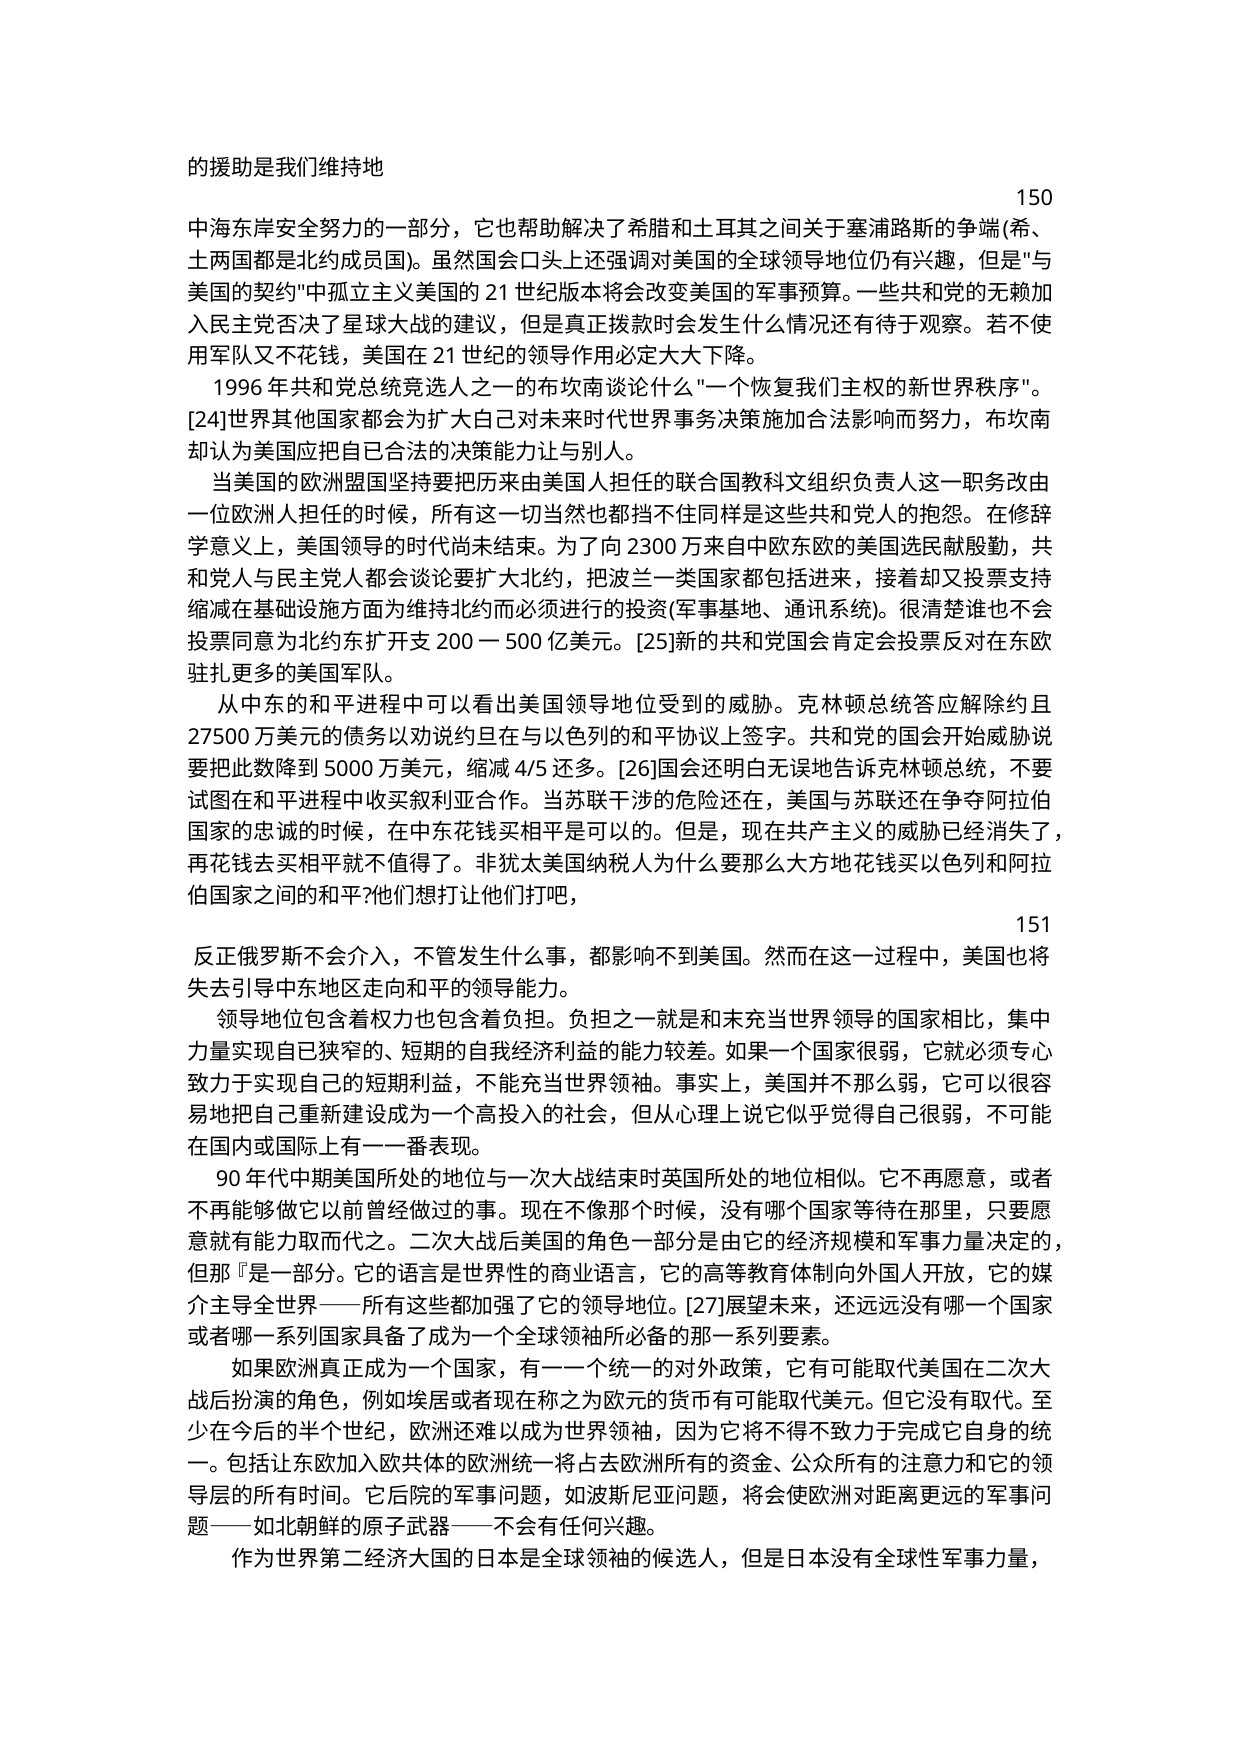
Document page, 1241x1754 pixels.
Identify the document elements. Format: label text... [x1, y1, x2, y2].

text 的援助是我们维持地 [187, 150, 1053, 182]
text 作为世界第二经济大国的日本是全球领袖的候选人，但是日本没有全球性军事力量， [187, 1541, 1053, 1573]
text 领导地位包含着权力也包含着负担。负担之一就是和末充当世界领导的国家相比，集中力量实现自已狭窄的、短期的自我经济利益的能力较差。如果一个国家很弱，它就必须专心致力于实现自己的短期利益，不能充当世界领袖。事实上，美国并不那么弱，它可以很容易地把自己重新建设成为一个高投入的社会，但从心理上说它似乎觉得自己很弱，不可能在国内或国际上有一一番表现。 [187, 1002, 1053, 1161]
text 从中东的和平进程中可以看出美国领导地位受到的威胁。克林顿总统答应解除约且27500万美元的债务以劝说约旦在与以色列的和平协议上签字。共和党的国会开始威胁说要把此数降到5000万美元，缩减4/5还多。[26]国会还明白无误地告诉克林顿总统，不要试图在和平进程中收买叙利亚合作。当苏联干涉的危险还在，美国与苏联还在争夺阿拉伯国家的忠诚的时候，在中东花钱买相平是可以的。但是，现在共产主义的威胁已经消失了，再花钱去买相平就不值得了。非犹太美国纳税人为什么要那么大方地花钱买以色列和阿拉伯国家之间的和平?他们想打让他们打吧， [187, 687, 1053, 909]
text 中海东岸安全努力的一部分，它也帮助解决了希腊和土耳其之间关于塞浦路斯的争端(希、土两国都是北约成员国)。虽然国会口头上还强调对美国的全球领导地位仍有兴趣，但是"与美国的契约"中孤立主义美国的21世纪版本将会改变美国的军事预算。一些共和党的无赖加入民主党否决了星球大战的建议，但是真正拨款时会发生什么情况还有待于观察。若不使用军队又不花钱，美国在21世纪的领导作用必定大大下降。 [187, 211, 1053, 370]
text 如果欧洲真正成为一个国家，有一一个统一的对外政策，它有可能取代美国在二次大战后扮演的角色，例如埃居或者现在称之为欧元的货币有可能取代美元。但它没有取代。至少在今后的半个世纪，欧洲还难以成为世界领袖，因为它将不得不致力于完成它自身的统一。包括让东欧加入欧共体的欧洲统一将占去欧洲所有的资金、公众所有的注意力和它的领导层的所有时间。它后院的军事问题，如波斯尼亚问题，将会使欧洲对距离更远的军事问题——如北朝鲜的原子武器——不会有任何兴趣。 [187, 1351, 1053, 1541]
text 151 [187, 909, 1053, 939]
text 反正俄罗斯不会介入，不管发生什么事，都影响不到美国。然而在这一过程中，美国也将失去引导中东地区走向和平的领导能力。 [187, 939, 1053, 1002]
text 投票同意为北约东扩开支200一500亿美元。[25]新的共和党国会肯定会投票反对在东欧驻扎更多的美国军队。 [187, 624, 1053, 687]
text 1996年共和党总统竞选人之一的布坎南谈论什么"一个恢复我们主权的新世界秩序"。[24]世界其他国家都会为扩大白己对未来时代世界事务决策施加合法影响而努力，布坎南却认为美国应把自已合法的决策能力让与别人。 [187, 370, 1053, 465]
text 150 [187, 182, 1053, 211]
text 90年代中期美国所处的地位与一次大战结束时英国所处的地位相似。它不再愿意，或者不再能够做它以前曾经做过的事。现在不像那个时候，没有哪个国家等待在那里，只要愿意就有能力取而代之。二次大战后美国的角色一部分是由它的经济规模和军事力量决定的，但那『是一部分。它的语言是世界性的商业语言，它的高等教育体制向外国人开放，它的媒介主导全世界——所有这些都加强了它的领导地位。[27]展望未来，还远远没有哪一个国家或者哪一系列国家具备了成为一个全球领袖所必备的那一系列要素。 [187, 1161, 1053, 1351]
text 当美国的欧洲盟国坚持要把历来由美国人担任的联合国教科文组织负责人这一职务改由一位欧洲人担任的时候，所有这一切当然也都挡不住同样是这些共和党人的抱怨。在修辞学意义上，美国领导的时代尚未结束。为了向2300万来自中欧东欧的美国选民献殷勤，共和党人与民主党人都会谈论要扩大北约，把波兰一类国家都包括进来，接着却又投票支持缩减在基础设施方面为维持北约而必须进行的投资(军事基地、通讯系统)。很清楚谁也不会 [187, 465, 1053, 624]
